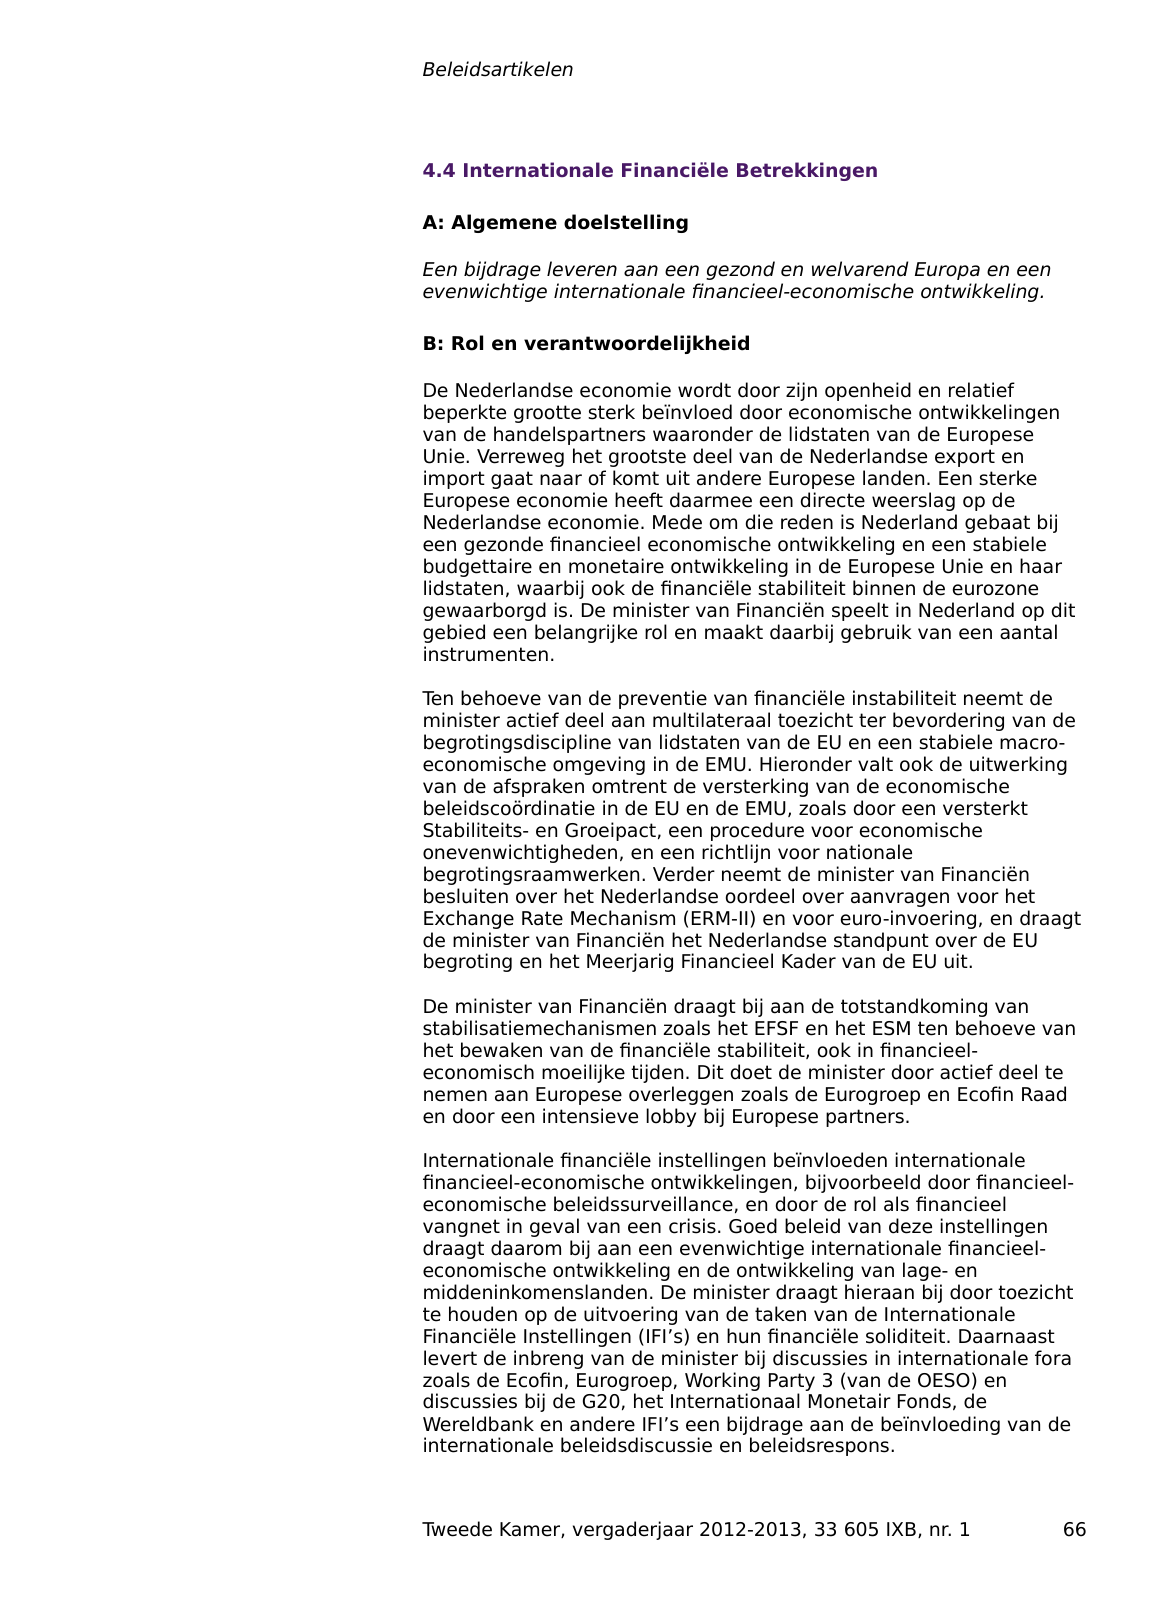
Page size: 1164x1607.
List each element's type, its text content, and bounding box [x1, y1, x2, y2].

text Een bijdrage leveren aan een gezond en welvarend Europa en een evenwichtige internationale financieel-economische ontwikkeling. [422, 259, 1087, 303]
text Internationale financiële instellingen beïnvloeden internationale financieel-economische ontwikkelingen, bijvoorbeeld door financieel-economische beleidssurveillance, en door de rol als financieel vangnet in geval van een crisis. Goed beleid van deze instellingen draagt daarom bij aan een evenwichtige internationale financieel-economische ontwikkeling en de ontwikkeling van lage- en middeninkomenslanden. De minister draagt hieraan bij door toezicht te houden op de uitvoering van de taken van de Internationale Financiële Instellingen (IFI’s) en hun financiële soliditeit. Daarnaast levert de inbreng van de minister bij discussies in internationale fora zoals de Ecofin, Eurogroep, Working Party 3 (van de OESO) en discussies bij de G20, het Internationaal Monetair Fonds, de Wereldbank en andere IFI’s een bijdrage aan de beïnvloeding van de internationale beleidsdiscussie en beleidsrespons. [422, 1150, 1087, 1457]
text Ten behoeve van de preventie van financiële instabiliteit neemt de minister actief deel aan multilateraal toezicht ter bevordering van de begrotingsdiscipline van lidstaten van de EU en een stabiele macro-economische omgeving in de EMU. Hieronder valt ook de uitwerking van de afspraken omtrent de versterking van de economische beleidscoördinatie in de EU en de EMU, zoals door een versterkt Stabiliteits- en Groeipact, een procedure voor economische onevenwichtigheden, en een richtlijn voor nationale begrotingsraamwerken. Verder neemt de minister van Financiën besluiten over het Nederlandse oordeel over aanvragen voor het Exchange Rate Mechanism (ERM-II) en voor euro-invoering, en draagt de minister van Financiën het Nederlandse standpunt over de EU begroting en het Meerjarig Financieel Kader van de EU uit. [422, 688, 1087, 973]
text De minister van Financiën draagt bij aan de totstandkoming van stabilisatiemechanismen zoals het EFSF en het ESM ten behoeve van het bewaken van de financiële stabiliteit, ook in financieel-economisch moeilijke tijden. Dit doet de minister door actief deel te nemen aan Europese overleggen zoals de Eurogroep en Ecofin Raad en door een intensieve lobby bij Europese partners. [422, 996, 1087, 1127]
subtitle 4.4 Internationale Financiële Betrekkingen [422, 160, 1087, 182]
text De Nederlandse economie wordt door zijn openheid en relatief beperkte grootte sterk beïnvloed door economische ontwikkelingen van de handelspartners waaronder de lidstaten van de Europese Unie. Verreweg het grootste deel van de Nederlandse export en import gaat naar of komt uit andere Europese landen. Een sterke Europese economie heeft daarmee een directe weerslag op de Nederlandse economie. Mede om die reden is Nederland gebaat bij een gezonde financieel economische ontwikkeling en een stabiele budgettaire en monetaire ontwikkeling in de Europese Unie en haar lidstaten, waarbij ook de financiële stabiliteit binnen de eurozone gewaarborgd is. De minister van Financiën speelt in Nederland op dit gebied een belangrijke rol en maakt daarbij gebruik van een aantal instrumenten. [422, 380, 1087, 666]
subtitle B: Rol en verantwoordelijkheid [422, 333, 1087, 355]
subtitle A: Algemene doelstelling [422, 212, 1087, 234]
